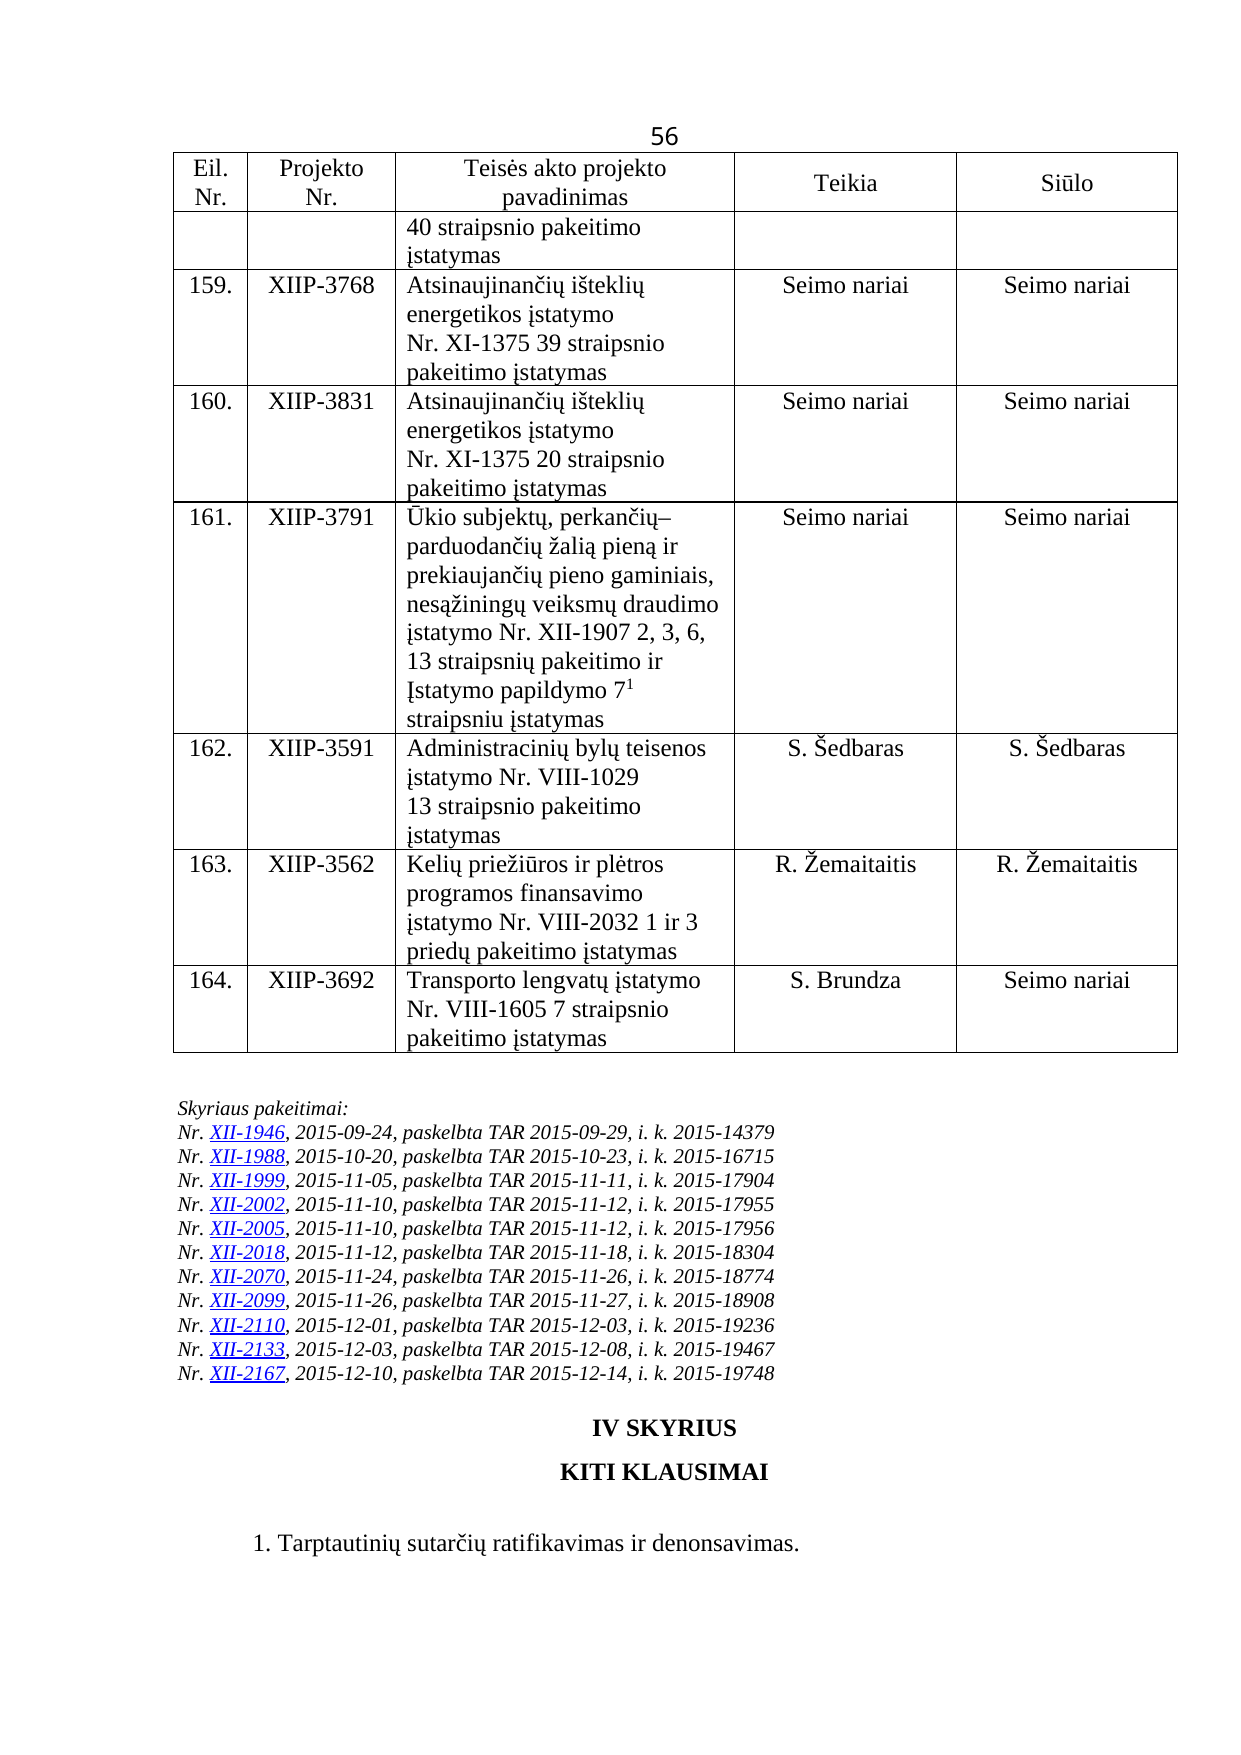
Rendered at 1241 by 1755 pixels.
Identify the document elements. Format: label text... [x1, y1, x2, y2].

table_cell 40 straipsnio pakeitimo įstatymas [396, 212, 734, 269]
text Nr. XII-2018, 2015-11-12, paskelbta TAR 2015-11-18, i. k. 2015-18304 [177, 1240, 1152, 1264]
table_cell Ūkio subjektų, perkančių–parduodančių žalią pieną ir prekiaujančių pieno gaminiais, nesąžiningų veiksmų draudimo įstatymo Nr. XII-1907 2, 3, 6, 13 straipsnių pakeitimo ir Įstatymo papildymo 71 straipsniu įstatymas [396, 503, 734, 732]
table_header Eil. Nr. [174, 153, 247, 211]
table_cell S. Šedbaras [735, 734, 956, 848]
text Kiti klausimai [177, 1457, 1152, 1485]
table_cell Seimo nariai [957, 503, 1177, 732]
table_cell Seimo nariai [735, 386, 956, 501]
table_cell 160. [174, 386, 247, 501]
table_cell Seimo nariai [735, 503, 956, 732]
text IV SKYRIUS [177, 1413, 1152, 1442]
table_cell Administracinių bylų teisenos įstatymo Nr. VIII-1029 13 straipsnio pakeitimo įstatymas [396, 734, 734, 848]
text Nr. XII-2005, 2015-11-10, paskelbta TAR 2015-11-12, i. k. 2015-17956 [177, 1216, 1152, 1240]
table_cell S. Brundza [735, 966, 956, 1052]
table_cell [174, 212, 247, 269]
table_cell S. Šedbaras [957, 734, 1177, 848]
table_cell [735, 212, 956, 269]
table_cell R. Žemaitaitis [957, 850, 1177, 964]
table_cell Seimo nariai [957, 386, 1177, 501]
text Nr. XII-1946, 2015-09-24, paskelbta TAR 2015-09-29, i. k. 2015-14379 [177, 1120, 1152, 1144]
table_cell 159. [174, 270, 247, 385]
table_cell Atsinaujinančių išteklių energetikos įstatymo Nr. XI-1375 20 straipsnio pakeitimo įstatymas [396, 386, 734, 501]
table_header Teikia [735, 153, 956, 211]
text Nr. XII-2133, 2015-12-03, paskelbta TAR 2015-12-08, i. k. 2015-19467 [177, 1337, 1152, 1361]
table_cell 161. [174, 503, 247, 732]
text Nr. XII-2167, 2015-12-10, paskelbta TAR 2015-12-14, i. k. 2015-19748 [177, 1361, 1152, 1385]
text Skyriaus pakeitimai: [177, 1096, 1152, 1120]
text Nr. XII-2002, 2015-11-10, paskelbta TAR 2015-11-12, i. k. 2015-17955 [177, 1192, 1152, 1216]
table_header Projekto Nr. [248, 153, 395, 211]
text Nr. XII-2110, 2015-12-01, paskelbta TAR 2015-12-03, i. k. 2015-19236 [177, 1312, 1152, 1337]
text Nr. XII-2070, 2015-11-24, paskelbta TAR 2015-11-26, i. k. 2015-18774 [177, 1264, 1152, 1288]
table_header Siūlo [957, 153, 1177, 211]
table_cell R. Žemaitaitis [735, 850, 956, 964]
table_cell 163. [174, 850, 247, 964]
table_cell XIIP-3692 [248, 966, 395, 1052]
text 1. Tarptautinių sutarčių ratifikavimas ir denonsavimas. [177, 1528, 1152, 1557]
table_cell Kelių priežiūros ir plėtros programos finansavimo įstatymo Nr. VIII-2032 1 ir 3 priedų pakeitimo įstatymas [396, 850, 734, 964]
text Nr. XII-2099, 2015-11-26, paskelbta TAR 2015-11-27, i. k. 2015-18908 [177, 1288, 1152, 1312]
table_cell [248, 212, 395, 269]
table_cell XIIP-3768 [248, 270, 395, 385]
table_cell Seimo nariai [957, 966, 1177, 1052]
table_cell XIIP-3591 [248, 734, 395, 848]
table_cell XIIP-3562 [248, 850, 395, 964]
text Nr. XII-1999, 2015-11-05, paskelbta TAR 2015-11-11, i. k. 2015-17904 [177, 1168, 1152, 1192]
table_cell Seimo nariai [735, 270, 956, 385]
table_cell [957, 212, 1177, 269]
table_cell 162. [174, 734, 247, 848]
table_cell Atsinaujinančių išteklių energetikos įstatymo Nr. XI-1375 39 straipsnio pakeitimo įstatymas [396, 270, 734, 385]
table_cell Seimo nariai [957, 270, 1177, 385]
table_cell XIIP-3831 [248, 386, 395, 501]
table_cell XIIP-3791 [248, 503, 395, 732]
table_cell Transporto lengvatų įstatymo Nr. VIII-1605 7 straipsnio pakeitimo įstatymas [396, 966, 734, 1052]
table_cell 164. [174, 966, 247, 1052]
text Nr. XII-1988, 2015-10-20, paskelbta TAR 2015-10-23, i. k. 2015-16715 [177, 1144, 1152, 1168]
table_header Teisės akto projekto pavadinimas [396, 153, 734, 211]
